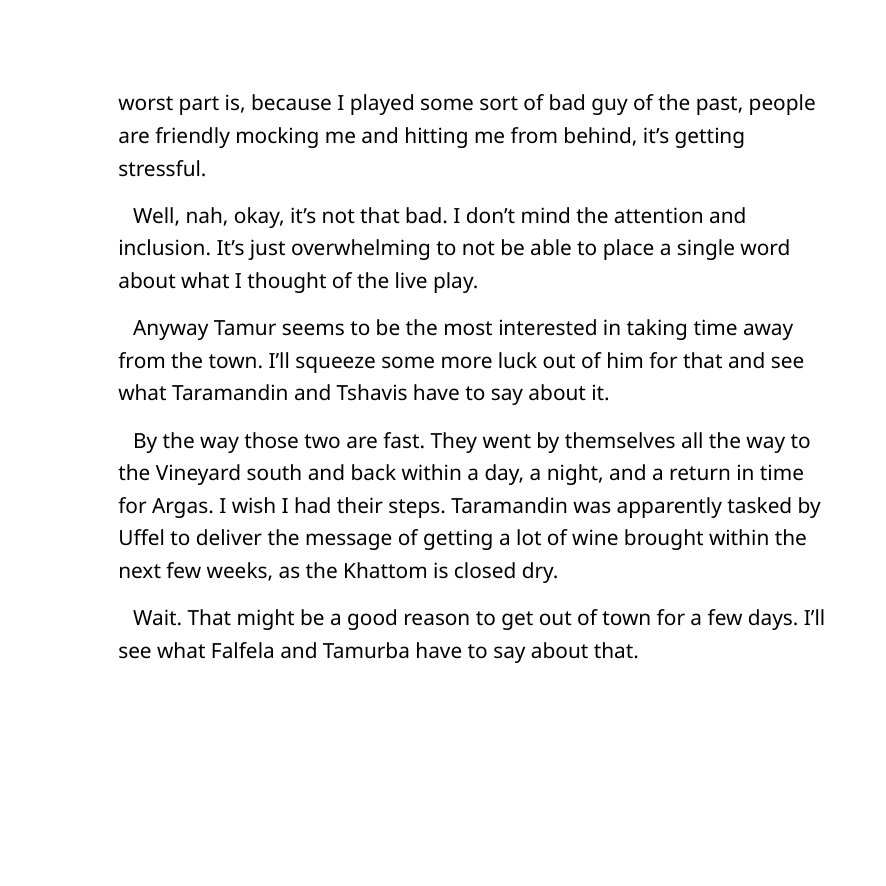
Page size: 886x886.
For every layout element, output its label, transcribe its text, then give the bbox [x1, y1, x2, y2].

text By the way those two are fast. They went by themselves all the way to the Vineyard south and back within a day, a night, and a return in time for Argas. I wish I had their steps. Taramandin was apparently tasked by Uffel to deliver the message of getting a lot of wine brought within the next few weeks, as the Khattom is closed dry. [118, 426, 827, 584]
text worst part is, because I played some sort of bad guy of the past, people are friendly mocking me and hitting me from behind, it’s getting stressful. [118, 88, 827, 182]
text Anyway Tamur seems to be the most interested in taking time away from the town. I’ll squeeze some more luck out of him for that and see what Taramandin and Tshavis have to say about it. [118, 313, 827, 407]
text Well, nah, okay, it’s not that bad. I don’t mind the attention and inclusion. It’s just overwhelming to not be able to place a single word about what I thought of the live play. [118, 201, 827, 294]
text Wait. That might be a good reason to get out of town for a few days. I’ll see what Falfela and Tamurba have to say about that. [118, 603, 827, 664]
